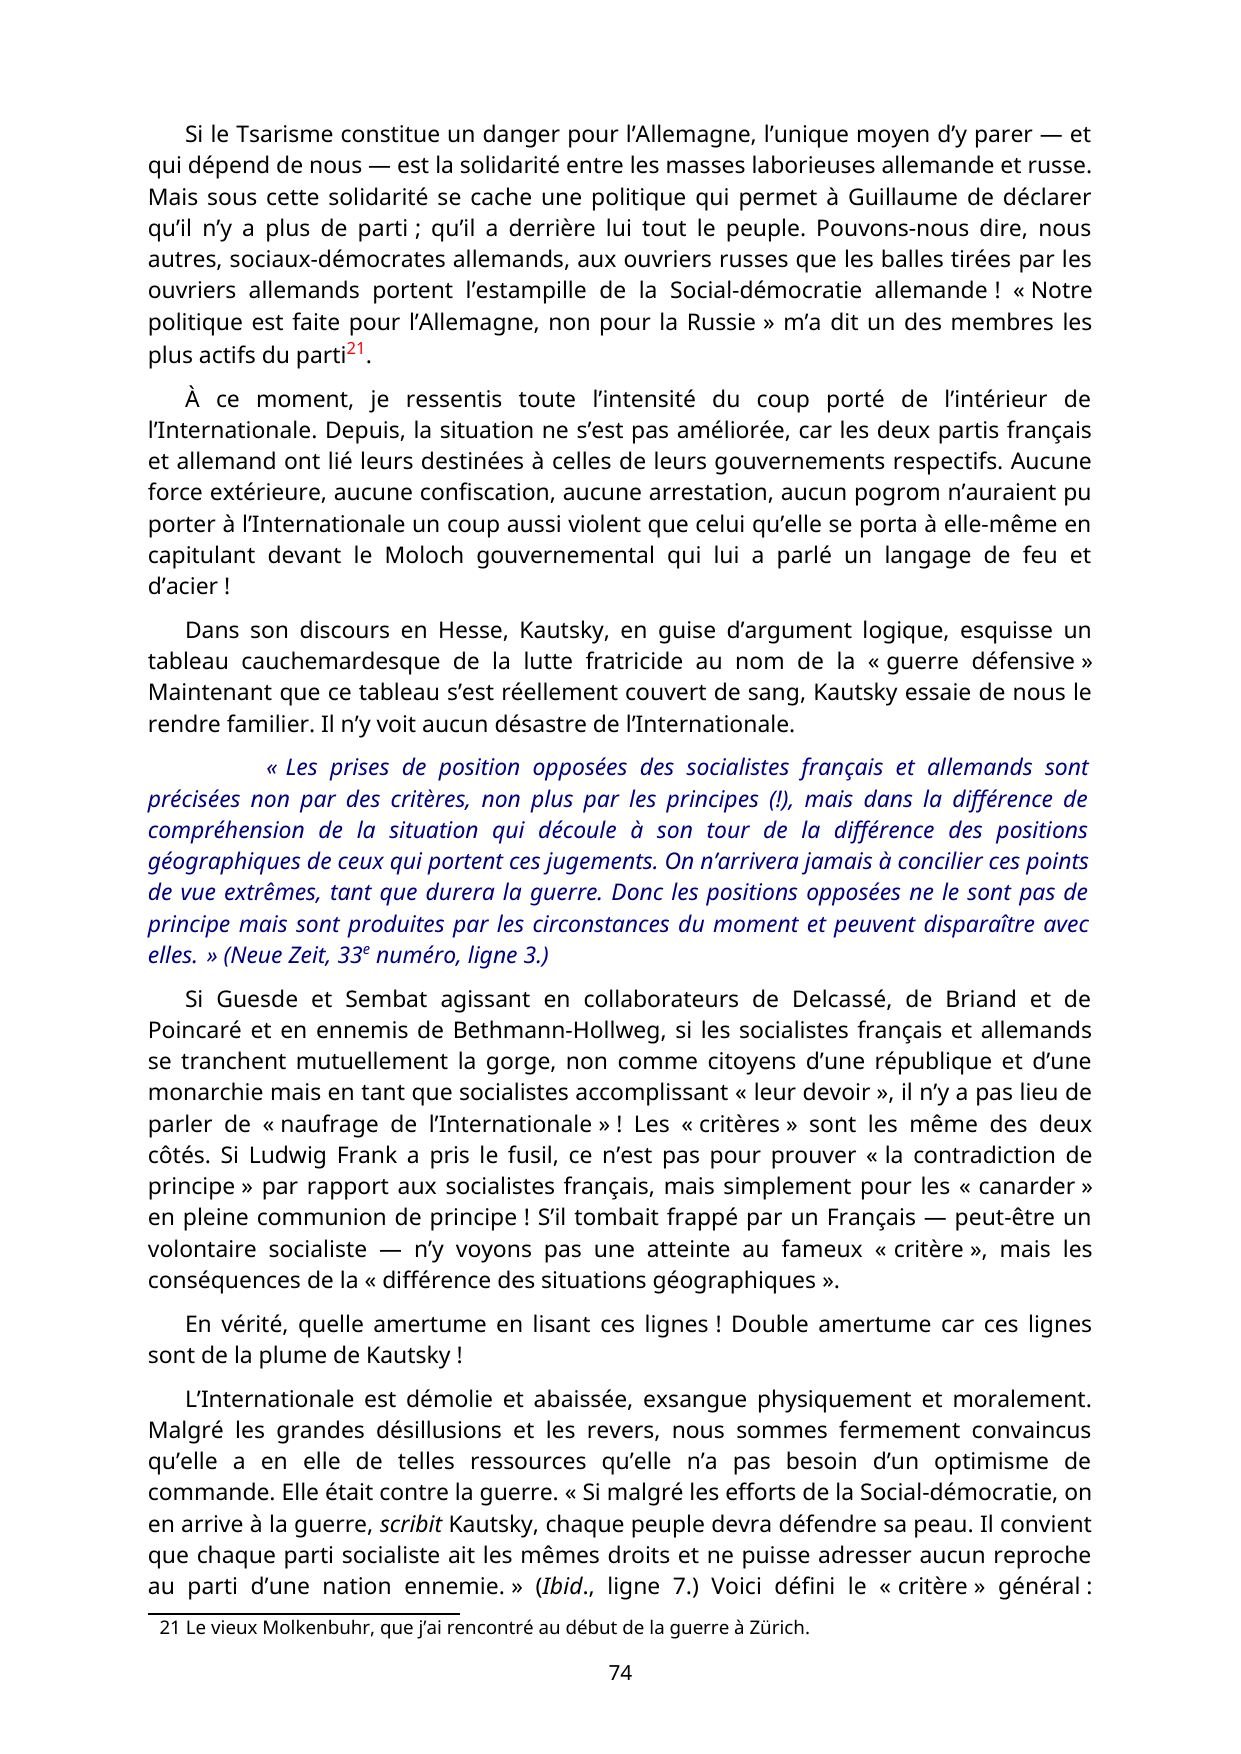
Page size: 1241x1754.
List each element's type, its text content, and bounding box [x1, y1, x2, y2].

text « Les prises de position opposées des socialistes français et allemands sont précisées non par des critères, non plus par les principes (!), mais dans la différence de compréhension de la situation qui découle à son tour de la différence des positions géographiques de ceux qui portent ces jugements. On n’arrivera jamais à concilier ces points de vue extrêmes, tant que durera la guerre. Donc les positions opposées ne le sont pas de principe mais sont produites par les circonstances du moment et peuvent disparaître avec elles. » (Neue Zeit, 33e numéro, ligne 3.) [148, 751, 1093, 970]
text Le vieux Molkenbuhr, que j’ai rencontré au début de la guerre à Zürich. [159, 1614, 1093, 1640]
text L’Internationale est démolie et abaissée, exsangue physiquement et moralement. Malgré les grandes désillusions et les revers, nous sommes fermement convaincus qu’elle a en elle de telles ressources qu’elle n’a pas besoin d’un optimisme de commande. Elle était contre la guerre. « Si malgré les efforts de la Social-démocratie, on en arrive à la guerre, scribit Kautsky, chaque peuple devra défendre sa peau. Il convient que chaque parti socialiste ait les mêmes droits et ne puisse adresser aucun reproche au parti d’une nation ennemie. » (Ibid., ligne 7.) Voici défini le « critère » général : [148, 1382, 1093, 1601]
text Si le Tsarisme constitue un danger pour l’Allemagne, l’unique moyen d’y parer — et qui dépend de nous — est la solidarité entre les masses laborieuses allemande et russe. Mais sous cette solidarité se cache une politique qui permet à Guillaume de déclarer qu’il n’y a plus de parti ; qu’il a derrière lui tout le peuple. Pouvons-nous dire, nous autres, sociaux-démocrates allemands, aux ouvriers russes que les balles tirées par les ouvriers allemands portent l’estampille de la Social-démocratie allemande ! « Notre politique est faite pour l’Allemagne, non pour la Russie » m’a dit un des membres les plus actifs du parti. [148, 118, 1093, 370]
text Si Guesde et Sembat agissant en collaborateurs de Delcassé, de Briand et de Poincaré et en ennemis de Bethmann-Hollweg, si les socialistes français et allemands se tranchent mutuellement la gorge, non comme citoyens d’une république et d’une monarchie mais en tant que socialistes accomplissant « leur devoir », il n’y a pas lieu de parler de « naufrage de l’Internationale » ! Les « critères » sont les même des deux côtés. Si Ludwig Frank a pris le fusil, ce n’est pas pour prouver « la contradiction de principe » par rapport aux socialistes français, mais simplement pour les « canarder » en pleine communion de principe ! S’il tombait frappé par un Français — peut-être un volontaire socialiste — n’y voyons pas une atteinte au fameux « critère », mais les conséquences de la « différence des situations géographiques ». [148, 982, 1093, 1295]
text Dans son discours en Hesse, Kautsky, en guise d’argument logique, esquisse un tableau cauchemardesque de la lutte fratricide au nom de la « guerre défensive » Maintenant que ce tableau s’est réellement couvert de sang, Kautsky essaie de nous le rendre familier. Il n’y voit aucun désastre de l’Internationale. [148, 614, 1093, 739]
text En vérité, quelle amertume en lisant ces lignes ! Double amertume car ces lignes sont de la plume de Kautsky ! [148, 1307, 1093, 1370]
text À ce moment, je ressentis toute l’intensité du coup porté de l’intérieur de l’Internationale. Depuis, la situation ne s’est pas améliorée, car les deux partis français et allemand ont lié leurs destinées à celles de leurs gouvernements respectifs. Aucune force extérieure, aucune confiscation, aucune arrestation, aucun pogrom n’auraient pu porter à l’Internationale un coup aussi violent que celui qu’elle se porta à elle-même en capitulant devant le Moloch gouvernemental qui lui a parlé un langage de feu et d’acier ! [148, 382, 1093, 601]
